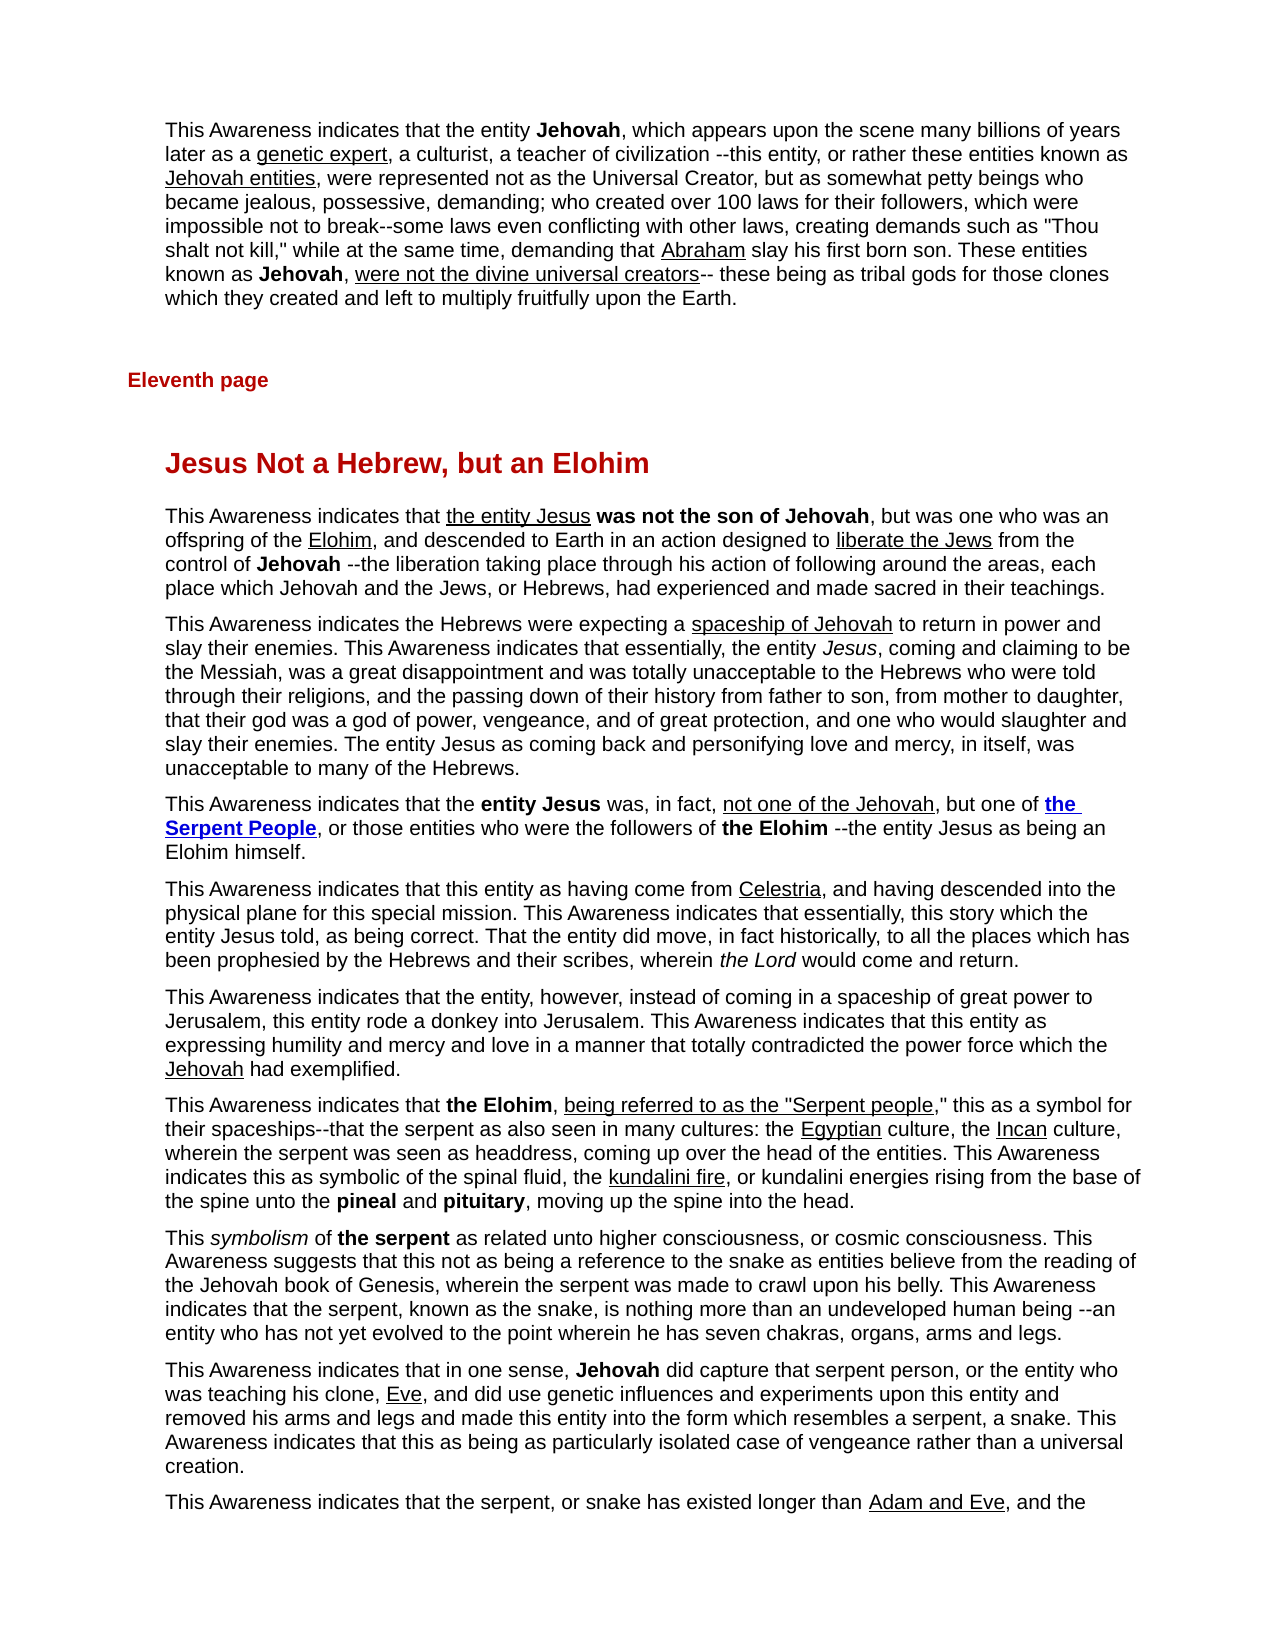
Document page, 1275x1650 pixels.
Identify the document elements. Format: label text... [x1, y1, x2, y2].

text This Awareness indicates that the serpent, or snake has existed longer than Adam and Eve, and the [165, 1490, 1141, 1514]
text This Awareness indicates that the entity Jehovah, which appears upon the scene many billions of years later as a genetic expert, a culturist, a teacher of civilization --this entity, or rather these entities known as Jehovah entities, were represented not as the Universal Creator, but as somewhat petty beings who became jealous, possessive, demanding; who created over 100 laws for their followers, which were impossible not to break--some laws even conflicting with other laws, creating demands such as "Thou shalt not kill," while at the same time, demanding that Abraham slay his first born son. These entities known as Jehovah, were not the divine universal creators-- these being as tribal gods for those clones which they created and left to multiply fruitfully upon the Earth. [165, 118, 1141, 310]
text Jesus Not a Hebrew, but an Elohim This Awareness indicates that the entity Jesus was not the son of Jehovah, but was one who was an offspring of the Elohim, and descended to Earth in an action designed to liberate the Jews from the control of Jehovah --the liberation taking place through his action of following around the areas, each place which Jehovah and the Jews, or Hebrews, had experienced and made sacred in their teachings. [165, 446, 1141, 599]
text This Awareness indicates that in one sense, Jehovah did capture that serpent person, or the entity who was teaching his clone, Eve, and did use genetic influences and experiments upon this entity and removed his arms and legs and made this entity into the form which resembles a serpent, a snake. This Awareness indicates that this as being as particularly isolated case of vengeance rather than a universal creation. [165, 1358, 1141, 1477]
text This Awareness indicates the Hebrews were expecting a spaceship of Jehovah to return in power and slay their enemies. This Awareness indicates that essentially, the entity Jesus, coming and claiming to be the Messiah, was a great disappointment and was totally unacceptable to the Hebrews who were told through their religions, and the passing down of their history from father to son, from mother to daughter, that their god was a god of power, vengeance, and of great protection, and one who would slaughter and slay their enemies. The entity Jesus as coming back and personifying love and mercy, in itself, was unacceptable to many of the Hebrews. [165, 612, 1141, 779]
text This Awareness indicates that the entity, however, instead of coming in a spaceship of great power to Jerusalem, this entity rode a donkey into Jerusalem. This Awareness indicates that this entity as expressing humility and mercy and love in a manner that totally contradicted the power force which the Jehovah had exemplified. [165, 985, 1141, 1081]
text This Awareness indicates that the Elohim, being referred to as the "Serpent people," this as a symbol for their spaceships--that the serpent as also seen in many cultures: the Egyptian culture, the Incan culture, wherein the serpent was seen as headdress, coming up over the head of the entities. This Awareness indicates this as symbolic of the spinal fluid, the kundalini fire, or kundalini energies rising from the base of the spine unto the pineal and pituitary, moving up the spine into the head. [165, 1093, 1141, 1213]
text This Awareness indicates that this entity as having come from Celestria, and having descended into the physical plane for this special mission. This Awareness indicates that essentially, this story which the entity Jesus told, as being correct. That the entity did move, in fact historically, to all the places which has been prophesied by the Hebrews and their scribes, wherein the Lord would come and return. [165, 876, 1141, 972]
text This symbolism of the serpent as related unto higher consciousness, or cosmic consciousness. This Awareness suggests that this not as being a reference to the snake as entities believe from the reading of the Jehovah book of Genesis, wherein the serpent was made to crawl upon his belly. This Awareness indicates that the serpent, known as the snake, is nothing more than an undeveloped human being --an entity who has not yet evolved to the point wherein he has seven chakras, organs, arms and legs. [165, 1225, 1141, 1345]
text Eleventh page [127, 363, 1147, 392]
text This Awareness indicates that the entity Jesus was, in fact, not one of the Jehovah, but one of the Serpent People, or those entities who were the followers of the Elohim --the entity Jesus as being an Elohim himself. [165, 792, 1141, 864]
